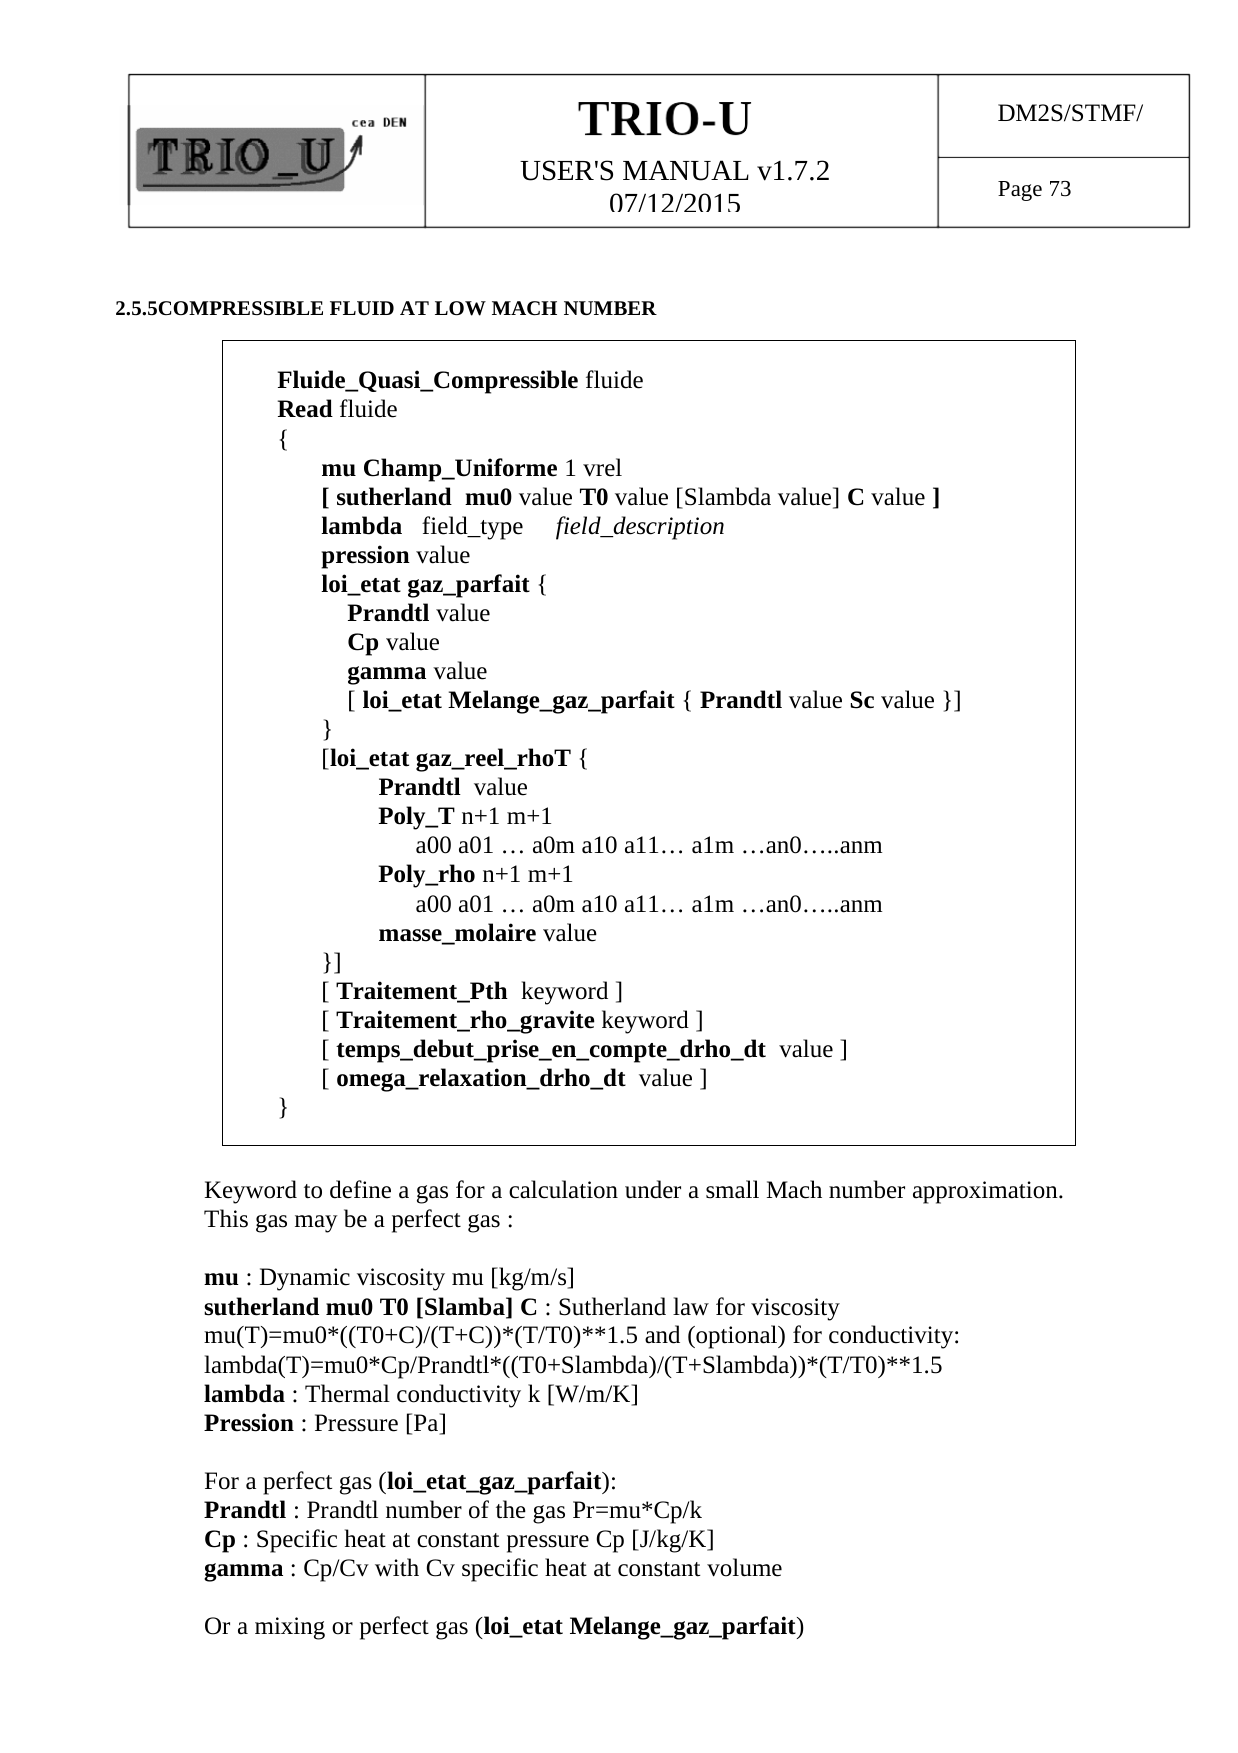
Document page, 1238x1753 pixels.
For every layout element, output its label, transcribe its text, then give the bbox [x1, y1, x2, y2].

table_header Fluide_Quasi_Compressible fluide Read fluide { mu Champ_Uniforme 1 vrel [ sutherland mu0 value T0 value [Slambda value] C value ] lambda field_type field_description pression value loi_etat gaz_parfait { Prandtl value Cp value gamma value [ loi_etat Melange_gaz_parfait { Prandtl value Sc value }] } [loi_etat gaz_reel_rhoT { Prandtl value Poly_T n+1 m+1 a00 a01 … a0m a10 a11… a1m …an0…..anm Poly_rho n+1 m+1 a00 a01 … a0m a10 a11… a1m …an0…..anm masse_molaire value }] [ Traitement_Pth keyword ] [ Traitement_rho_gravite keyword ] [ temps_debut_prise_en_compte_drho_dt value ] [ omega_relaxation_drho_dt value ] } [223, 341, 1075, 1145]
text lambda : Thermal conductivity k [W/m/K] [204, 1378, 1196, 1408]
text Cp : Specific heat at constant pressure Cp [J/kg/K] [204, 1524, 1196, 1553]
text For a perfect gas (loi_etat_gaz_parfait): [204, 1466, 1196, 1495]
text Pression : Pressure [Pa] [204, 1408, 1196, 1437]
text This gas may be a perfect gas : [204, 1204, 1196, 1233]
text mu : Dynamic viscosity mu [kg/m/s] [204, 1262, 1196, 1291]
text gamma : Cp/Cv with Cv specific heat at constant volume [204, 1553, 1196, 1582]
subtitle COMPRESSIBLE FLUID AT LOW MACH NUMBER [115, 295, 1164, 319]
text Keyword to define a gas for a calculation under a small Mach number approximation. [204, 1175, 1196, 1204]
text sutherland mu0 T0 [Slamba] C : Sutherland law for viscosity mu(T)=mu0*((T0+C)/(T+C))*(T/T0)**1.5 and (optional) for conductivity: lambda(T)=mu0*Cp/Prandtl*((T0+Slambda)/(T+Slambda))*(T/T0)**1.5 [204, 1291, 1196, 1378]
text Or a mixing or perfect gas (loi_etat Melange_gaz_parfait) [204, 1611, 1196, 1640]
text Prandtl : Prandtl number of the gas Pr=mu*Cp/k [204, 1495, 1196, 1524]
